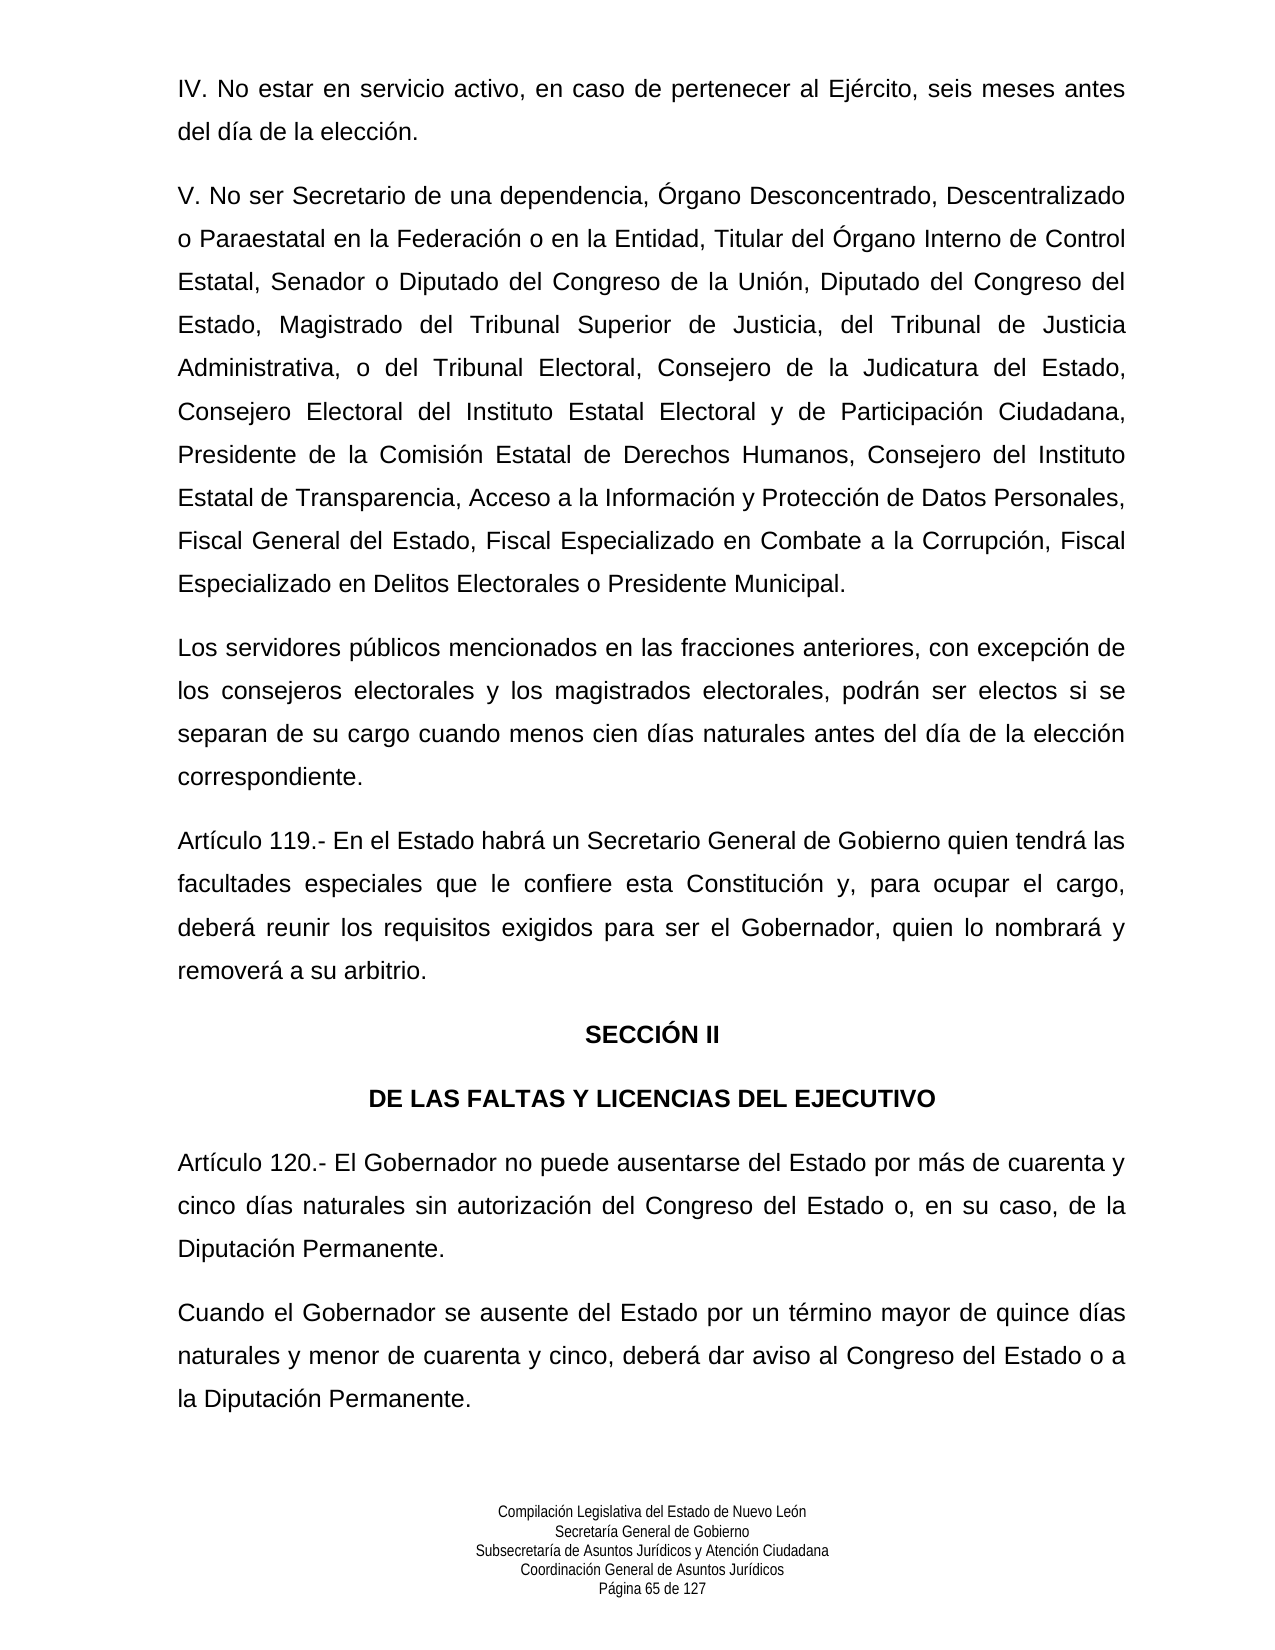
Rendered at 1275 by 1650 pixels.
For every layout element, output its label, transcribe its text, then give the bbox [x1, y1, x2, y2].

text V. No ser Secretario de una dependencia, Órgano Desconcentrado, Descentralizado o Paraestatal en la Federación o en la Entidad, Titular del Órgano Interno de Control Estatal, Senador o Diputado del Congreso de la Unión, Diputado del Congreso del Estado, Magistrado del Tribunal Superior de Justicia, del Tribunal de Justicia Administrativa, o del Tribunal Electoral, Consejero de la Judicatura del Estado, Consejero Electoral del Instituto Estatal Electoral y de Participación Ciudadana, Presidente de la Comisión Estatal de Derechos Humanos, Consejero del Instituto Estatal de Transparencia, Acceso a la Información y Protección de Datos Personales, Fiscal General del Estado, Fiscal Especializado en Combate a la Corrupción, Fiscal Especializado en Delitos Electorales o Presidente Municipal. [177, 181, 1127, 598]
text SECCIÓN II [177, 1020, 1127, 1048]
text Artículo 120.- El Gobernador no puede ausentarse del Estado por más de cuarenta y cinco días naturales sin autorización del Congreso del Estado o, en su caso, de la Diputación Permanente. [177, 1148, 1127, 1263]
text Los servidores públicos mencionados en las fracciones anteriores, con excepción de los consejeros electorales y los magistrados electorales, podrán ser electos si se separan de su cargo cuando menos cien días naturales antes del día de la elección correspondiente. [177, 633, 1127, 791]
text Artículo 119.- En el Estado habrá un Secretario General de Gobierno quien tendrá las facultades especiales que le confiere esta Constitución y, para ocupar el cargo, deberá reunir los requisitos exigidos para ser el Gobernador, quien lo nombrará y removerá a su arbitrio. [177, 826, 1127, 984]
text DE LAS FALTAS Y LICENCIAS DEL EJECUTIVO [177, 1084, 1127, 1112]
text Cuando el Gobernador se ausente del Estado por un término mayor de quince días naturales y menor de cuarenta y cinco, deberá dar aviso al Congreso del Estado o a la Diputación Permanente. [177, 1298, 1127, 1413]
text IV. No estar en servicio activo, en caso de pertenecer al Ejército, seis meses antes del día de la elección. [177, 74, 1127, 146]
